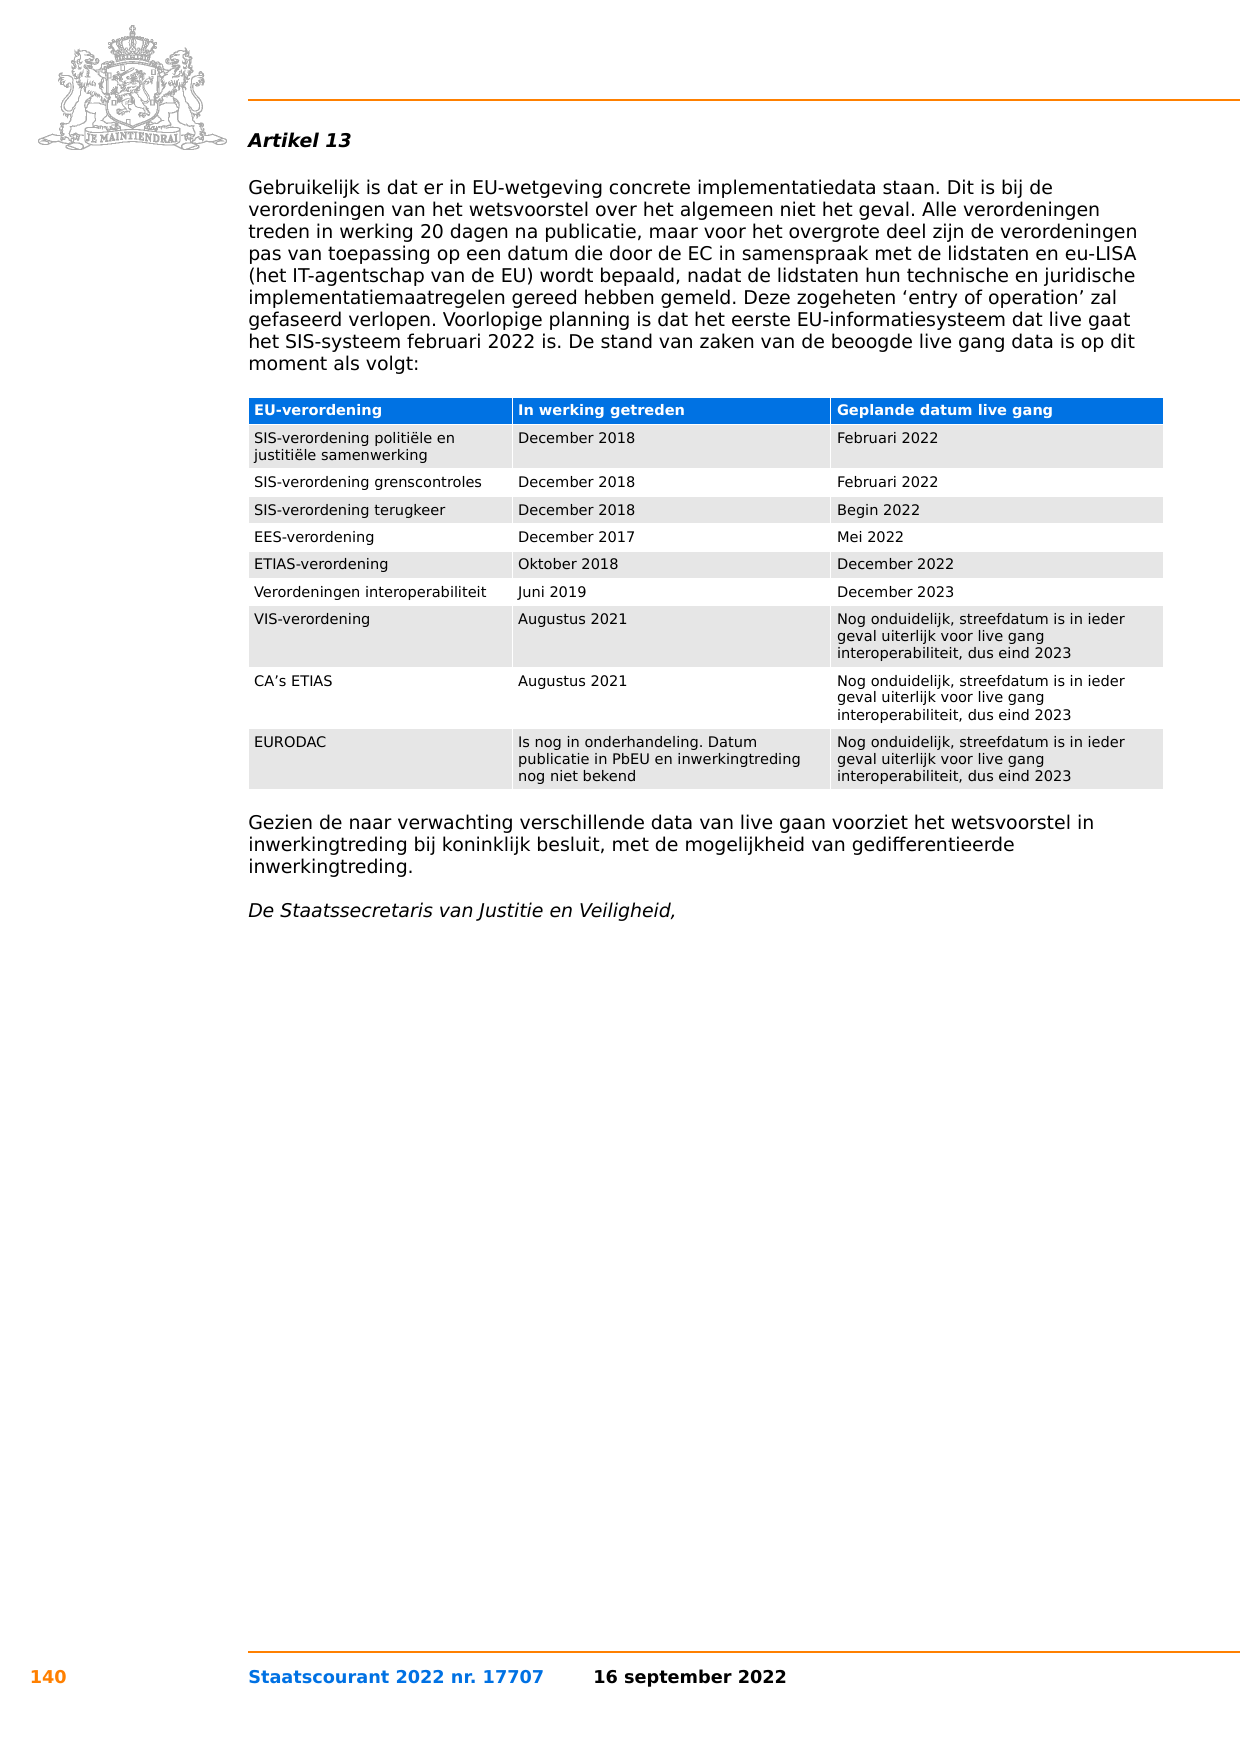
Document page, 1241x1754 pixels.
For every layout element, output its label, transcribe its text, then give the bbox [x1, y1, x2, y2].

table_cell SIS-verordening terugkeer [249, 497, 512, 523]
table_cell EES-verordening [249, 524, 512, 551]
table_cell Juni 2019 [513, 579, 830, 605]
table_cell December 2018 [513, 469, 830, 496]
table_header EU-verordening [249, 398, 512, 424]
table_header Geplande datum live gang [831, 398, 1163, 424]
picture [38, 25, 227, 150]
table_cell Mei 2022 [831, 524, 1163, 551]
table_cell ETIAS-verordening [249, 552, 512, 578]
table_cell Augustus 2021 [513, 606, 830, 667]
table_cell EURODAC [249, 729, 512, 789]
subtitle Artikel 13 [248, 130, 1163, 152]
table_cell SIS-verordening grenscontroles [249, 469, 512, 496]
text Gezien de naar verwachting verschillende data van live gaan voorziet het wetsvoorstel in inwerkingtreding bij koninklijk besluit, met de mogelijkheid van gedifferentieerde inwerkingtreding. [248, 812, 1163, 878]
table_cell Oktober 2018 [513, 552, 830, 578]
table_cell Augustus 2021 [513, 668, 830, 728]
table_cell December 2017 [513, 524, 830, 551]
table_cell December 2022 [831, 552, 1163, 578]
table_cell Nog onduidelijk, streefdatum is in ieder geval uiterlijk voor live gang interoperabiliteit, dus eind 2023 [831, 606, 1163, 667]
table_cell SIS-verordening politiële en justitiële samenwerking [249, 425, 512, 468]
table_cell CA’s ETIAS [249, 668, 512, 728]
table_cell Begin 2022 [831, 497, 1163, 523]
table_cell Februari 2022 [831, 469, 1163, 496]
table_cell Verordeningen interoperabiliteit [249, 579, 512, 605]
table_cell December 2023 [831, 579, 1163, 605]
table_cell Nog onduidelijk, streefdatum is in ieder geval uiterlijk voor live gang interoperabiliteit, dus eind 2023 [831, 668, 1163, 728]
table_cell Februari 2022 [831, 425, 1163, 468]
table_cell VIS-verordening [249, 606, 512, 667]
table_header In werking getreden [513, 398, 830, 424]
table_cell Nog onduidelijk, streefdatum is in ieder geval uiterlijk voor live gang interoperabiliteit, dus eind 2023 [831, 729, 1163, 789]
table_cell Is nog in onderhandeling. Datum publicatie in PbEU en inwerkingtreding nog niet bekend [513, 729, 830, 789]
text Gebruikelijk is dat er in EU-wetgeving concrete implementatiedata staan. Dit is bij de verordeningen van het wetsvoorstel over het algemeen niet het geval. Alle verordeningen treden in werking 20 dagen na publicatie, maar voor het overgrote deel zijn de verordeningen pas van toepassing op een datum die door de EC in samenspraak met de lidstaten en eu-LISA (het IT-agentschap van de EU) wordt bepaald, nadat de lidstaten hun technische en juridische implementatiemaatregelen gereed hebben gemeld. Deze zogeheten ‘entry of operation’ zal gefaseerd verlopen. Voorlopige planning is dat het eerste EU-informatiesysteem dat live gaat het SIS-systeem februari 2022 is. De stand van zaken van de beoogde live gang data is op dit moment als volgt: [248, 177, 1163, 375]
table_cell December 2018 [513, 497, 830, 523]
text De Staatssecretaris van Justitie en Veiligheid, [248, 900, 1163, 922]
table_cell December 2018 [513, 425, 830, 468]
